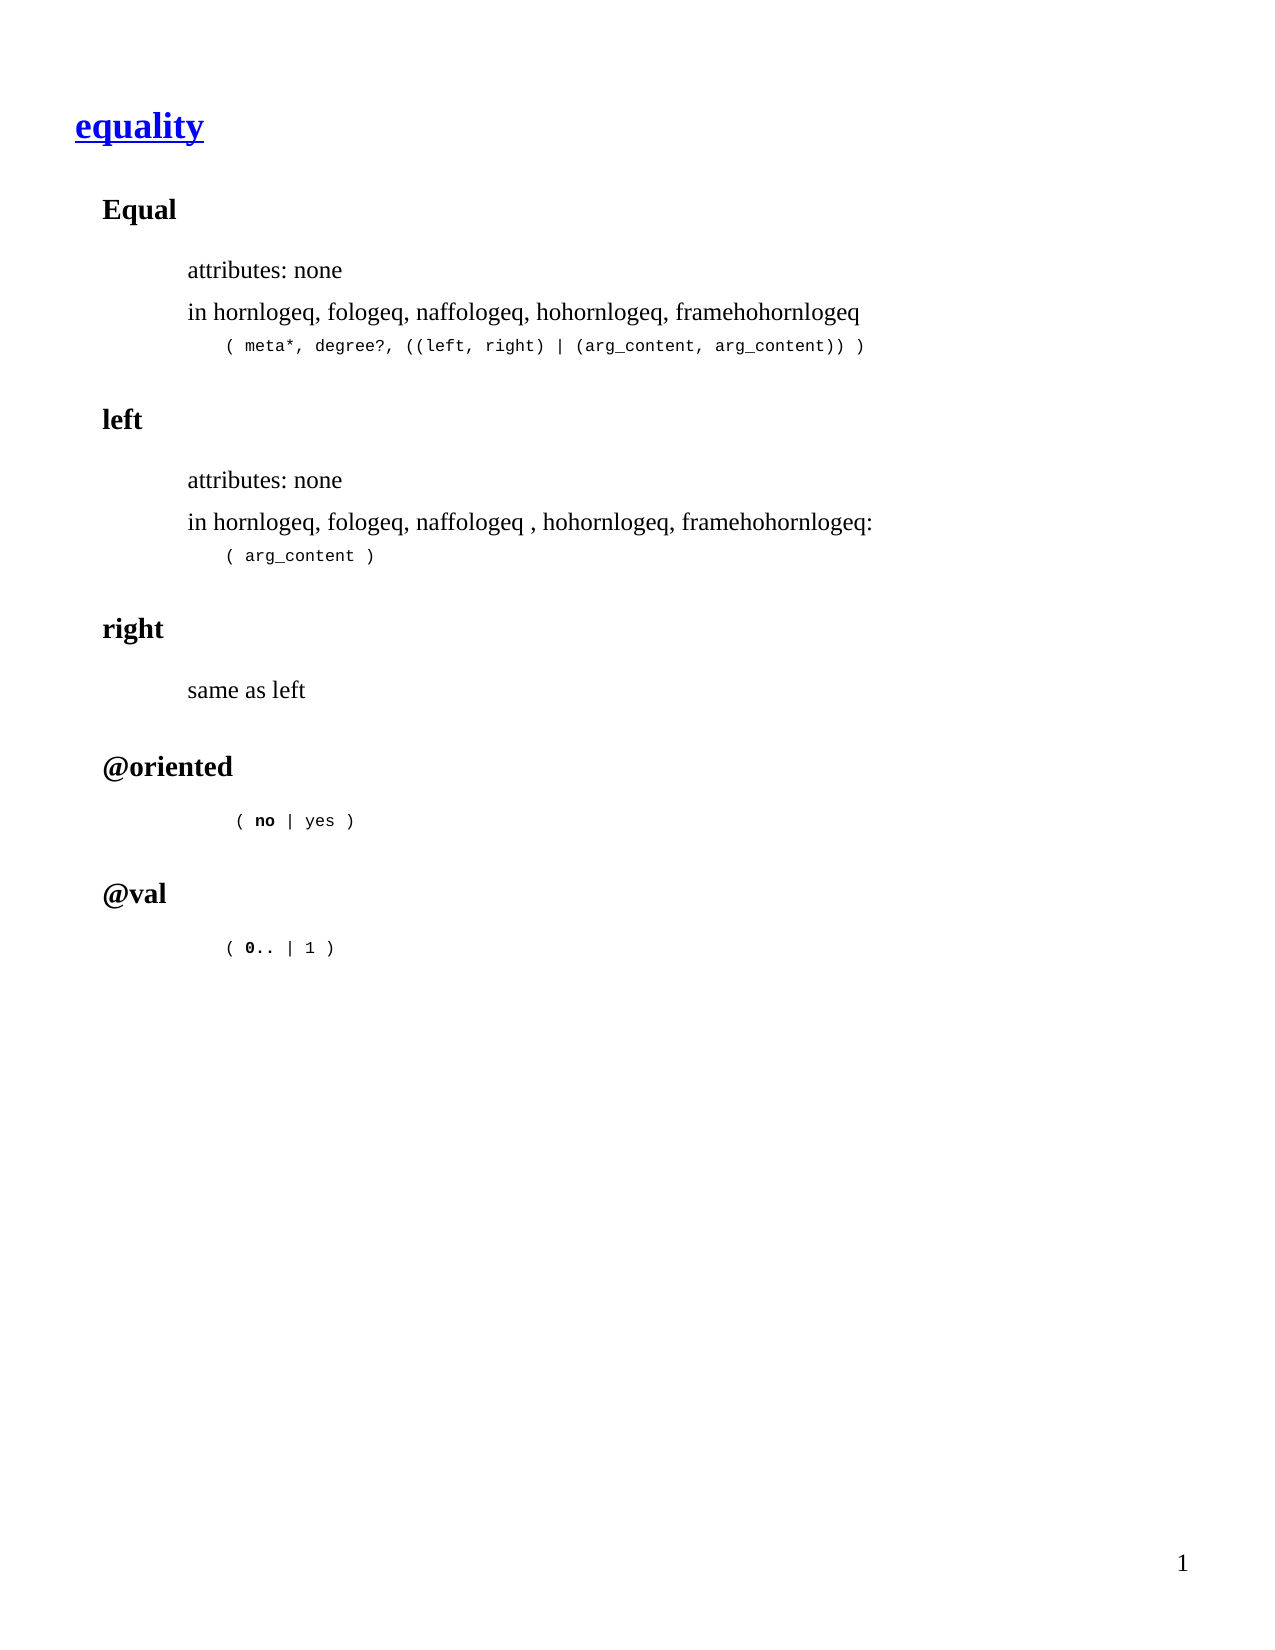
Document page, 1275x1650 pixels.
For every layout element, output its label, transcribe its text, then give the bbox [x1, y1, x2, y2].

text in hornlogeq, fologeq, naffologeq , hohornlogeq, framehohornlogeq: [187, 507, 1200, 535]
subtitle equality [75, 104, 1200, 147]
text attributes: none [187, 465, 1200, 494]
text attributes: none [187, 255, 1200, 284]
subtitle @val [102, 876, 1200, 910]
subtitle Equal [102, 192, 1200, 225]
text ( no | yes ) [225, 812, 1200, 831]
text ( 0.. | 1 ) [225, 940, 1200, 959]
text ( arg_content ) [225, 548, 1200, 567]
text in hornlogeq, fologeq, naffologeq, hohornlogeq, framehohornlogeq [187, 297, 1200, 325]
text same as left [187, 675, 1200, 704]
subtitle @oriented [102, 749, 1200, 782]
text ( meta*, degree?, ((left, right) | (arg_content, arg_content)) ) [225, 338, 1200, 357]
subtitle left [102, 402, 1200, 435]
subtitle right [102, 612, 1200, 645]
